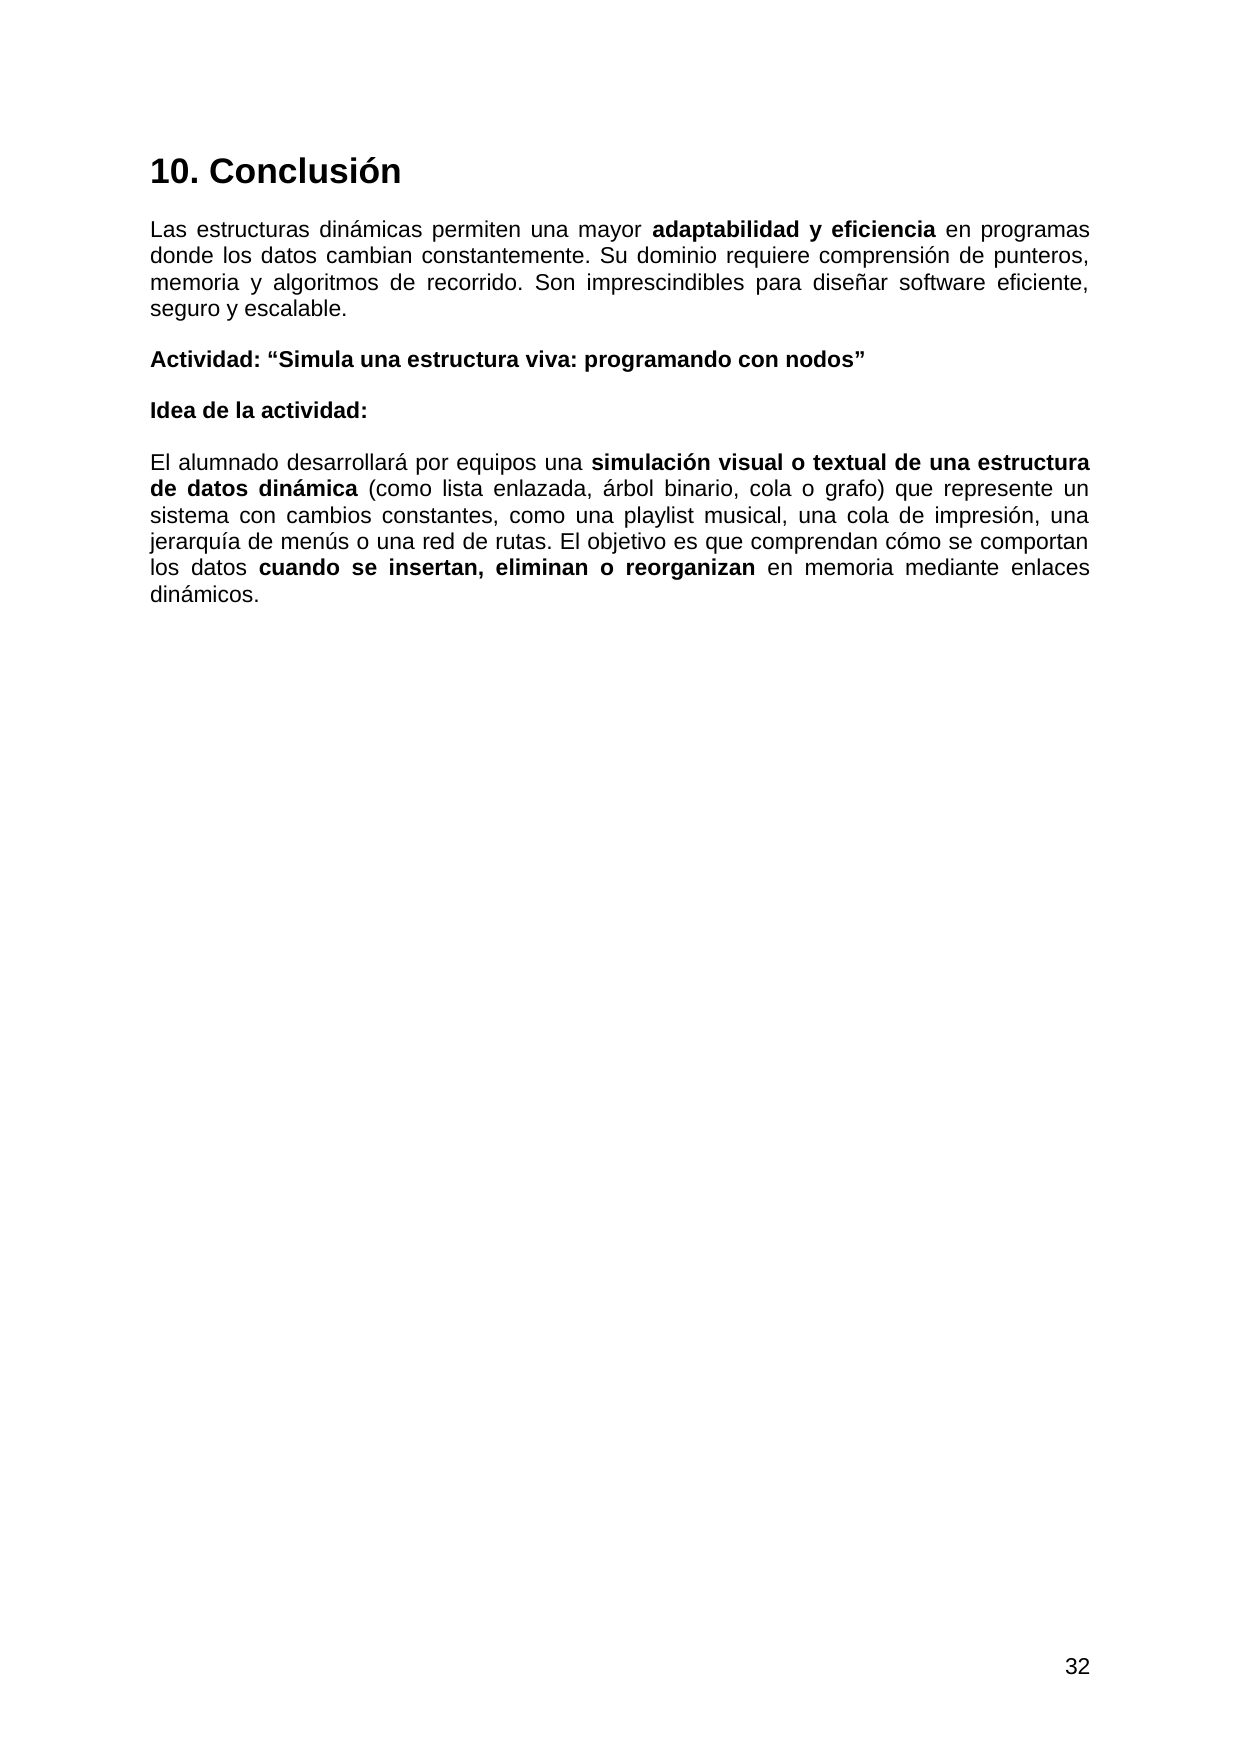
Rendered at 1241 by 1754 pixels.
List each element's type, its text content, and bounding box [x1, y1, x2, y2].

text Idea de la actividad: [150, 397, 1090, 424]
text Las estructuras dinámicas permiten una mayor adaptabilidad y eficiencia en programas donde los datos cambian constantemente. Su dominio requiere comprensión de punteros, memoria y algoritmos de recorrido. Son imprescindibles para diseñar software eficiente, seguro y escalable. [150, 216, 1090, 321]
subtitle 10. Conclusión [150, 150, 1090, 191]
text Actividad: “Simula una estructura viva: programando con nodos” [150, 346, 1090, 372]
text El alumnado desarrollará por equipos una simulación visual o textual de una estructura de datos dinámica (como lista enlazada, árbol binario, cola o grafo) que represente un sistema con cambios constantes, como una playlist musical, una cola de impresión, una jerarquía de menús o una red de rutas. El objetivo es que comprendan cómo se comportan los datos cuando se insertan, eliminan o reorganizan en memoria mediante enlaces dinámicos. [150, 449, 1090, 607]
